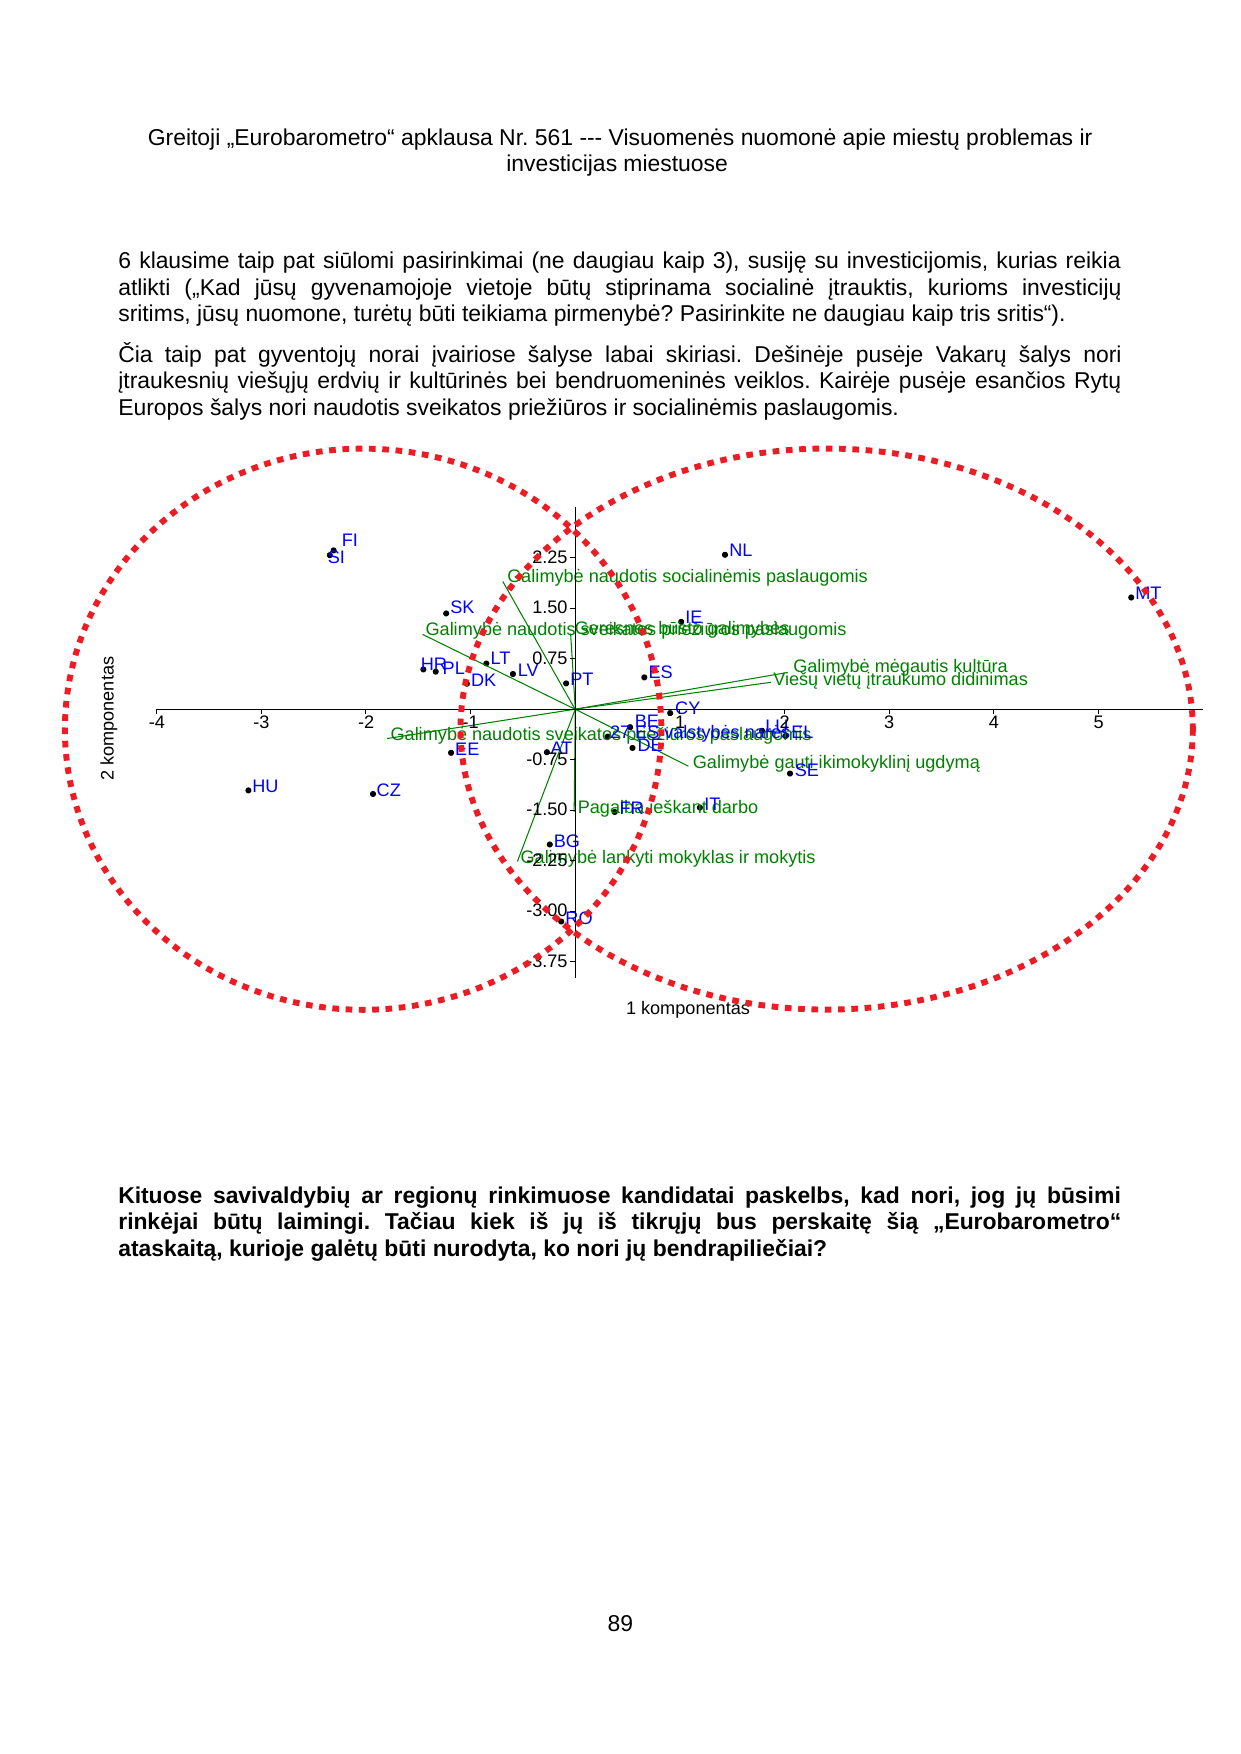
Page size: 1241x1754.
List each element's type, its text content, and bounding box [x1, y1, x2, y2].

text 6 klausime taip pat siūlomi pasirinkimai (ne daugiau kaip 3), susiję su investicijomis, kurias reikia atlikti („Kad jūsų gyvenamojoje vietoje būtų stiprinama socialinė įtrauktis, kurioms investicijų sritims, jūsų nuomone, turėtų būti teikiama pirmenybė? Pasirinkite ne daugiau kaip tris sritis“). [118, 247, 1122, 326]
text Čia taip pat gyventojų norai įvairiose šalyse labai skiriasi. Dešinėje pusėje Vakarų šalys nori įtraukesnių viešųjų erdvių ir kultūrinės bei bendruomeninės veiklos. Kairėje pusėje esančios Rytų Europos šalys nori naudotis sveikatos priežiūros ir socialinėmis paslaugomis. [118, 341, 1122, 420]
text Kituose savivaldybių ar regionų rinkimuose kandidatai paskelbs, kad nori, jog jų būsimi rinkėjai būtų laimingi. Tačiau kiek iš jų iš tikrųjų bus perskaitę šią „Eurobarometro“ ataskaitą, kurioje galėtų būti nurodyta, ko nori jų bendrapiliečiai? [118, 1182, 1122, 1261]
